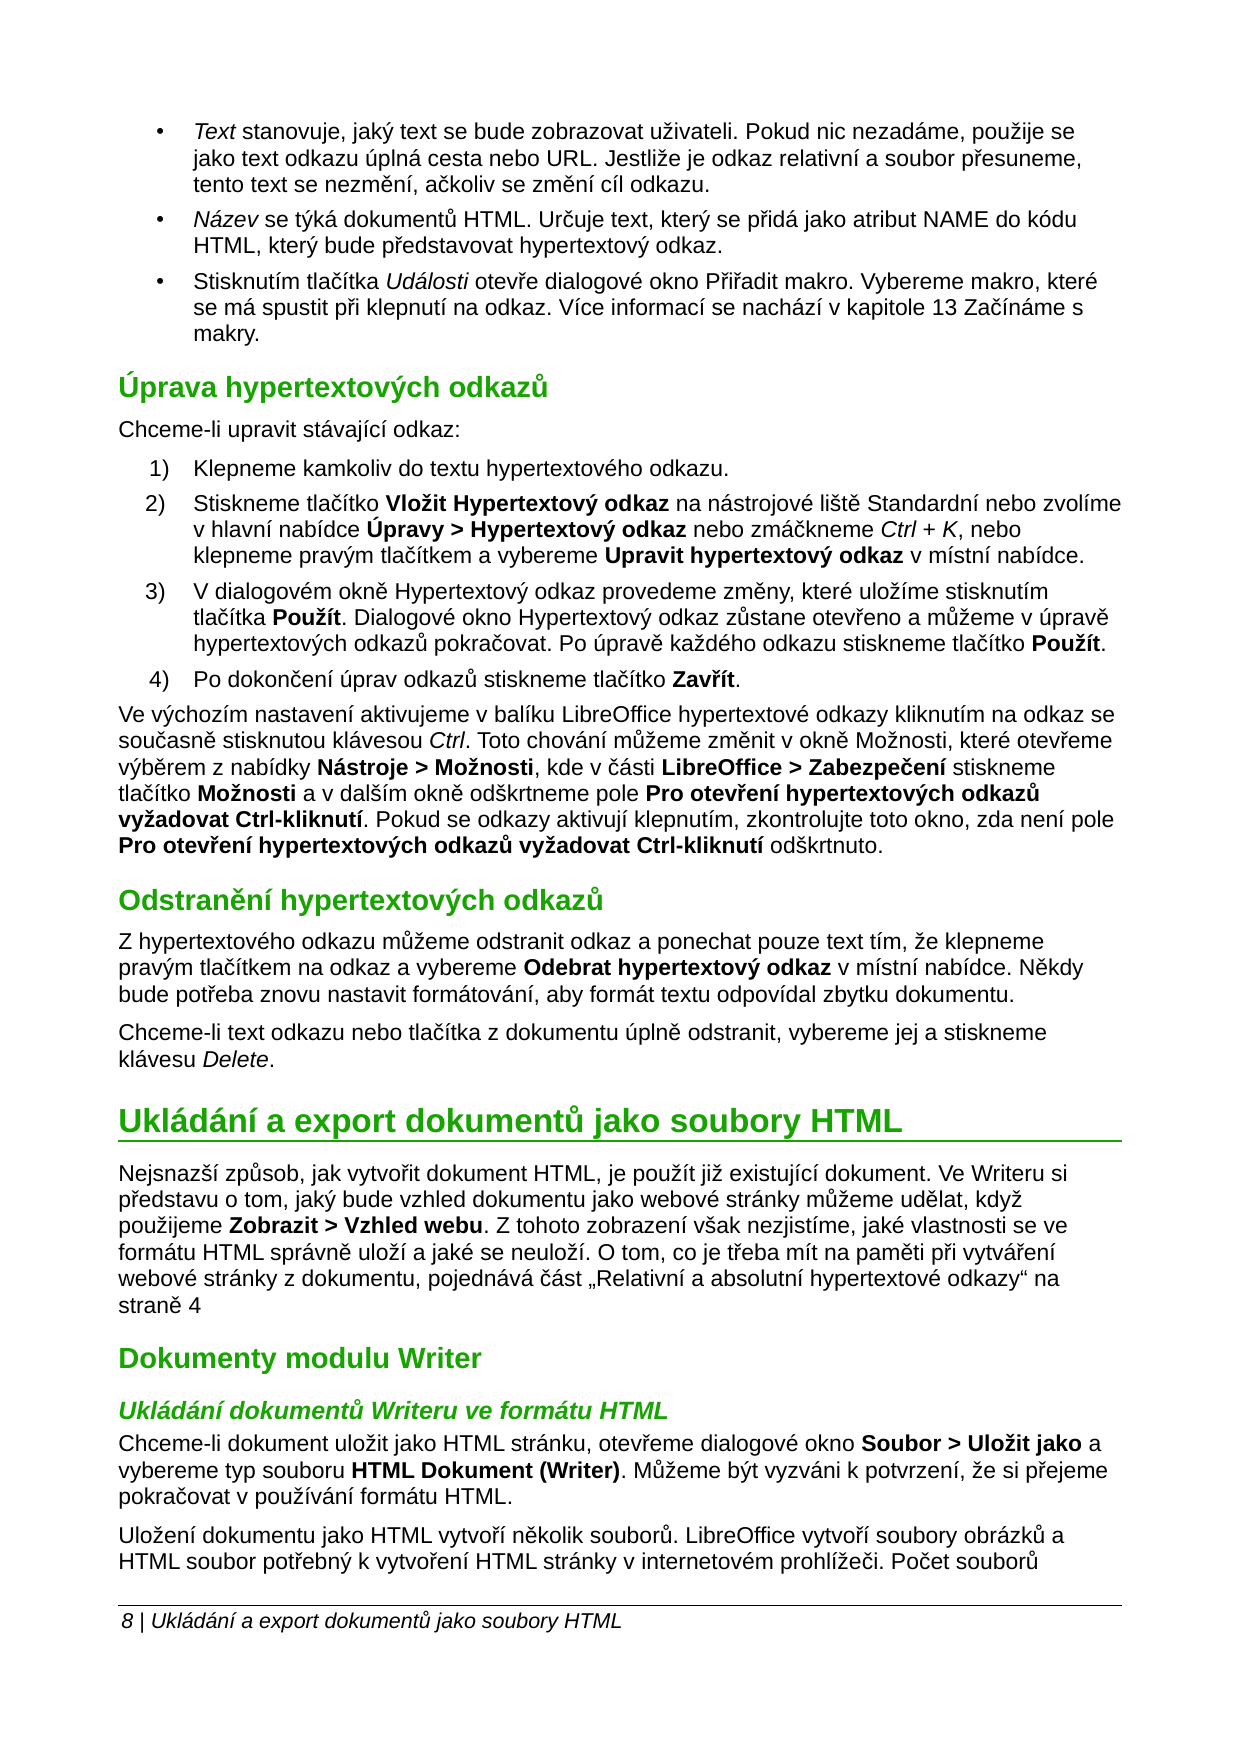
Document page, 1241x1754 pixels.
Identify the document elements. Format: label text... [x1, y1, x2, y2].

list Název se týká dokumentů HTML. Určuje text, který se přidá jako atribut NAME do kódu HTML, který bude představovat hypertextový odkaz. [156, 206, 1122, 259]
subtitle Ukládání dokumentů Writeru ve formátu HTML [118, 1396, 1122, 1424]
subtitle Dokumenty modulu Writer [118, 1342, 1122, 1375]
list Stiskneme tlačítko Vložit Hypertextový odkaz na nástrojové liště Standardní nebo zvolíme v hlavní nabídce Úpravy > Hypertextový odkaz nebo zmáčkneme Ctrl + K, nebo klepneme pravým tlačítkem a vybereme Upravit hypertextový odkaz v místní nabídce. [165, 490, 1122, 569]
list Text stanovuje, jaký text se bude zobrazovat uživateli. Pokud nic nezadáme, použije se jako text odkazu úplná cesta nebo URL. Jestliže je odkaz relativní a soubor přesuneme, tento text se nezmění, ačkoliv se změní cíl odkazu. [156, 118, 1122, 197]
list Po dokončení úprav odkazů stiskneme tlačítko Zavřít. [169, 666, 1122, 692]
text Z hypertextového odkazu můžeme odstranit odkaz a ponechat pouze text tím, že klepneme pravým tlačítkem na odkaz a vybereme Odebrat hypertextový odkaz v místní nabídce. Někdy bude potřeba znovu nastavit formátování, aby formát textu odpovídal zbytku dokumentu. [118, 928, 1122, 1007]
text Chceme-li dokument uložit jako HTML stránku, otevřeme dialogové okno Soubor > Uložit jako a vybereme typ souboru HTML Dokument (Writer). Můžeme být vyzváni k potvrzení, že si přejeme pokračovat v používání formátu HTML. [118, 1430, 1122, 1509]
text Nejsnazší způsob, jak vytvořit dokument HTML, je použít již existující dokument. Ve Writeru si představu o tom, jaký bude vzhled dokumentu jako webové stránky můžeme udělat, když použijeme Zobrazit > Vzhled webu. Z tohoto zobrazení však nezjistíme, jaké vlastnosti se ve formátu HTML správně uloží a jaké se neuloží. O tom, co je třeba mít na paměti při vytváření webové stránky z dokumentu, pojednává část „Relativní a absolutní odkazy“ na straně 4. [118, 1160, 1122, 1318]
list Chceme-li upravit stávající odkaz: [118, 416, 1122, 442]
list Stisknutím tlačítka Události otevře dialogové okno Přiřadit makro. Vybereme makro, které se má spustit při klepnutí na odkaz. Více informací se nachází v kapitole 13 Začínáme s makry. [156, 268, 1122, 347]
subtitle Odstranění hypertextových odkazů [118, 882, 1122, 916]
subtitle Ukládání a export dokumentů jako soubory HTML [118, 1102, 1122, 1140]
list Klepneme kamkoliv do textu hypertextového odkazu. [169, 454, 1122, 481]
text Uložení dokumentu jako HTML vytvoří několik souborů. LibreOffice vytvoří soubory obrázků a HTML soubor potřebný k vytvoření HTML stránky v internetovém prohlížeči. Počet souborů [118, 1522, 1122, 1575]
text Chceme-li text odkazu nebo tlačítka z dokumentu úplně odstranit, vybereme jej a stiskneme klávesu Delete. [118, 1019, 1122, 1072]
list V dialogovém okně Hypertextový odkaz provedeme změny, které uložíme stisknutím tlačítka Použít. Dialogové okno Hypertextový odkaz zůstane otevřeno a můžeme v úpravě hypertextových odkazů pokračovat. Po úpravě každého odkazu stiskneme tlačítko Použít. [165, 578, 1122, 657]
subtitle Úprava hypertextových odkazů [118, 370, 1122, 404]
text Ve výchozím nastavení aktivujeme v balíku LibreOffice hypertextové odkazy kliknutím na odkaz se současně stisknutou klávesou Ctrl. Toto chování můžeme změnit v okně Možnosti, které otevřeme výběrem z nabídky Nástroje > Možnosti, kde v části LibreOffice > Zabezpečení stiskneme tlačítko Možnosti a v dalším okně odškrtneme pole Pro otevření hypertextových odkazů vyžadovat Ctrl-kliknutí. Pokud se odkazy aktivují klepnutím, zkontrolujte toto okno, zda není pole Pro otevření hypertextových odkazů vyžadovat Ctrl-kliknutí odškrtnuto. [118, 701, 1122, 859]
